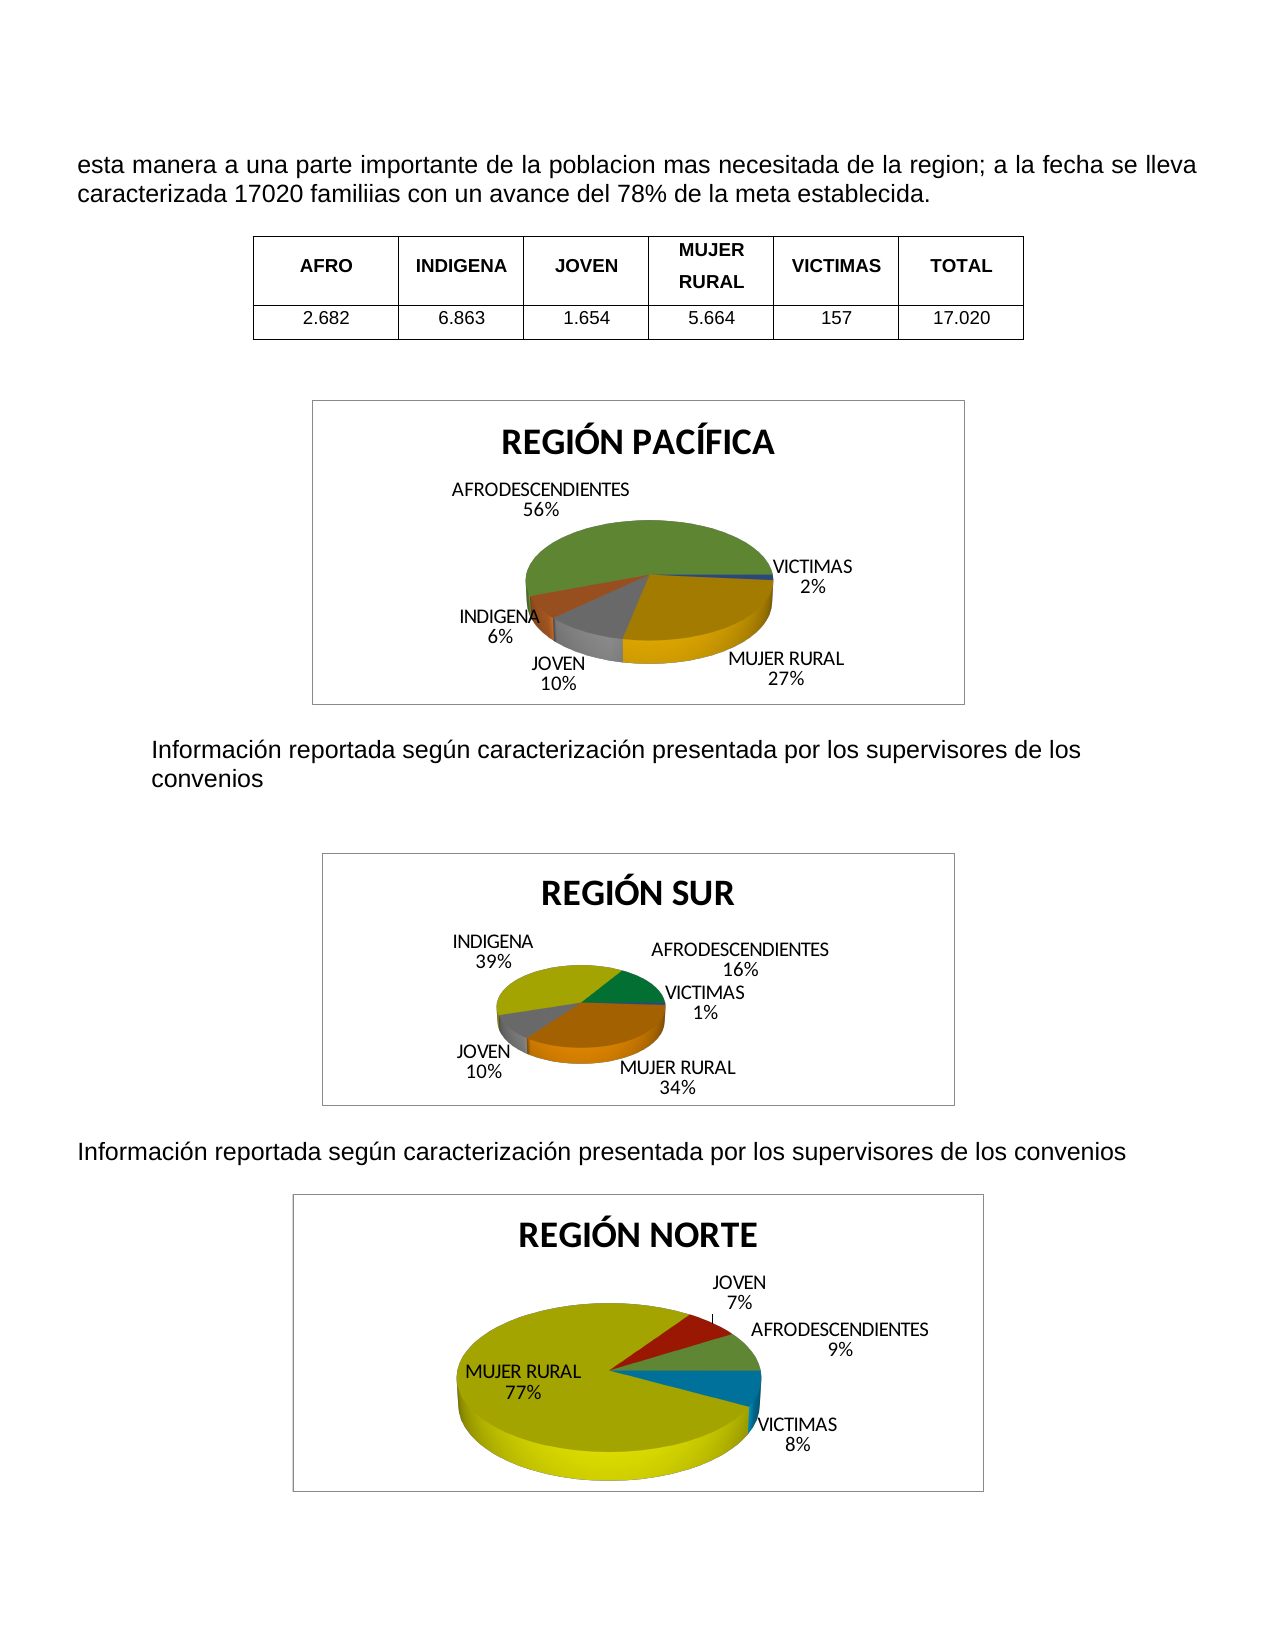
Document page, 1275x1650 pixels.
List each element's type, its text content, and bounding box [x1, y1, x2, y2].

table_header TOTAL [899, 237, 1023, 305]
table_header INDIGENA [399, 237, 523, 305]
table_cell 17.020 [899, 306, 1023, 339]
table_cell 5.664 [649, 306, 773, 339]
table_cell 157 [774, 306, 898, 339]
text esta manera a una parte importante de la poblacion mas necesitada de la region; a la fecha se lleva caracterizada 17020 familiias con un avance del 78% de la meta establecida. [77, 150, 1200, 207]
text Información reportada según caracterización presentada por los supervisores de los convenios [151, 735, 1200, 793]
table_header JOVEN [524, 237, 648, 305]
table_cell 1.654 [524, 306, 648, 339]
table_header AFRO [254, 237, 398, 305]
table_cell 2.682 [254, 306, 398, 339]
table_header MUJER RURAL [649, 237, 773, 305]
text Información reportada según caracterización presentada por los supervisores de los convenios [77, 1136, 1200, 1165]
table_cell 6.863 [399, 306, 523, 339]
table_header VICTIMAS [774, 237, 898, 305]
